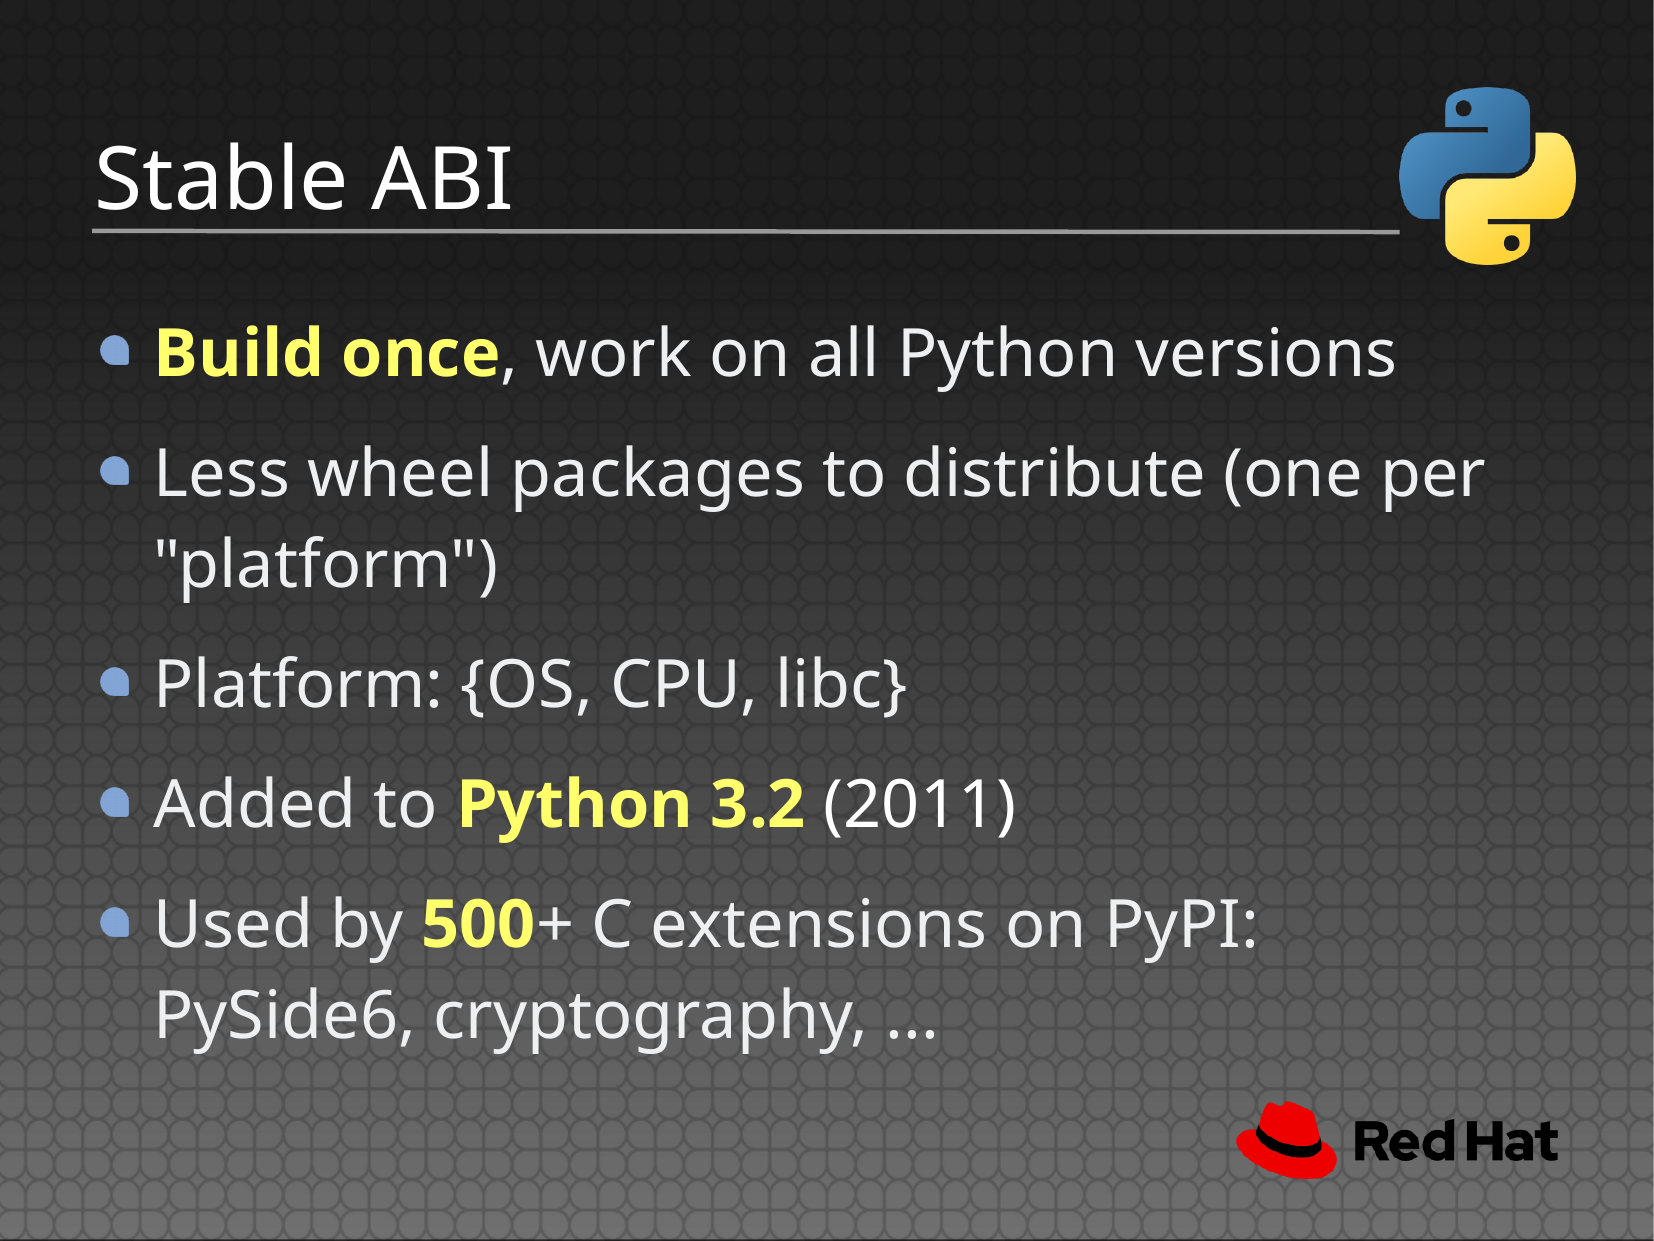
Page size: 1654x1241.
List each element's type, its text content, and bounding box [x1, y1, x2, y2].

title Stable ABI [94, 100, 1426, 251]
list Build once, work on all Python versions Less wheel packages to distribute (one per "platform") Platform: {OS, CPU, libc} Added to Python 3.2 (2011) Used by 500+ C extensions on PyPI: PySide6, cryptography, ... [82, 304, 1629, 1045]
picture [0, 0, 1654, 1241]
